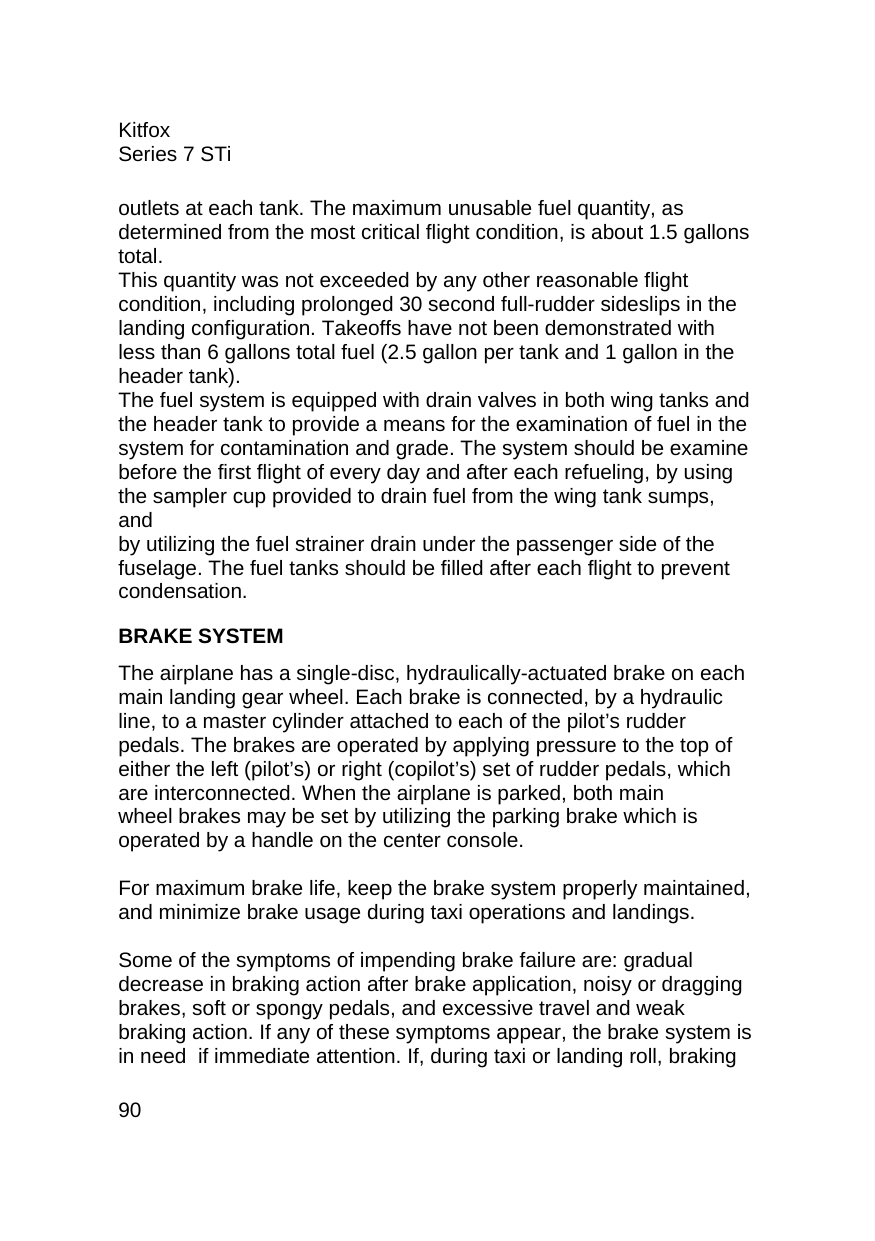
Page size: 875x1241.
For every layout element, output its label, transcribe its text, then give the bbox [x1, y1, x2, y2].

subtitle BRAKE SYSTEM [118, 624, 756, 648]
text by utilizing the fuel strainer drain under the passenger side of the fuselage. The fuel tanks should be filled after each flight to prevent condensation. [118, 531, 756, 603]
text wheel brakes may be set by utilizing the parking brake which is operated by a handle on the center console. [118, 804, 756, 852]
text pedals. The brakes are operated by applying pressure to the top of either the left (pilot’s) or right (copilot’s) set of rudder pedals, which are interconnected. When the airplane is parked, both main [118, 732, 756, 804]
text outlets at each tank. The maximum unusable fuel quantity, as determined from the most critical flight condition, is about 1.5 gallons total. [118, 196, 756, 268]
text The airplane has a single-disc, hydraulically-actuated brake on each main landing gear wheel. Each brake is connected, by a hydraulic line, to a master cylinder attached to each of the pilot’s rudder [118, 661, 756, 732]
text For maximum brake life, keep the brake system properly maintained, and minimize brake usage during taxi operations and landings. [118, 876, 756, 924]
text Some of the symptoms of impending brake failure are: gradual decrease in braking action after brake application, noisy or dragging brakes, soft or spongy pedals, and excessive travel and weak braking action. If any of these symptoms appear, the brake system is in need if immediate attention. If, during taxi or landing roll, braking [118, 948, 756, 1068]
text This quantity was not exceeded by any other reasonable flight condition, including prolonged 30 second full-rudder sideslips in the landing configuration. Takeoffs have not been demonstrated with less than 6 gallons total fuel (2.5 gallon per tank and 1 gallon in the header tank). [118, 268, 756, 388]
text The fuel system is equipped with drain valves in both wing tanks and the header tank to provide a means for the examination of fuel in the system for contamination and grade. The system should be examine before the first flight of every day and after each refueling, by using the sampler cup provided to drain fuel from the wing tank sumps, and [118, 388, 756, 531]
